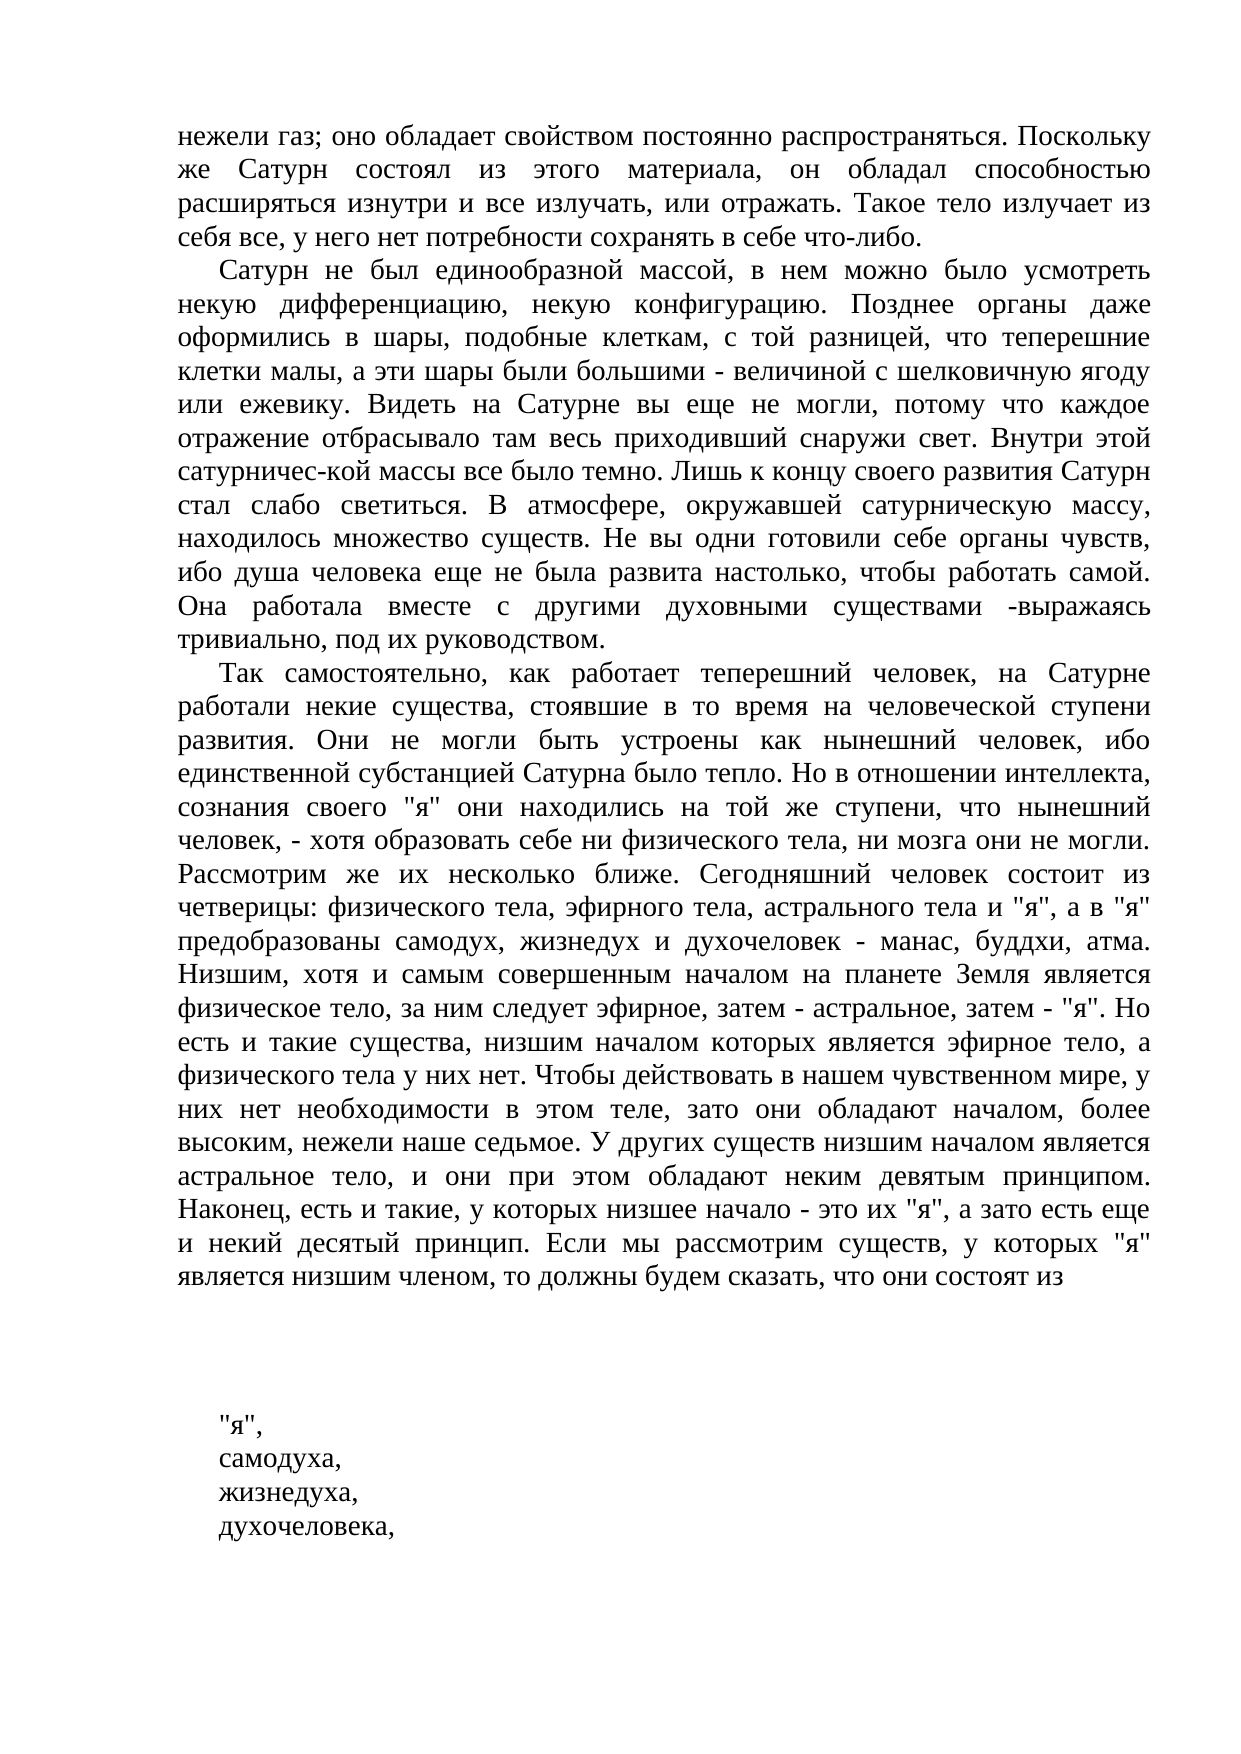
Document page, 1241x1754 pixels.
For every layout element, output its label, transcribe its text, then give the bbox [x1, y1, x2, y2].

text жизнедуха, [177, 1474, 1152, 1508]
text духочеловека, [177, 1508, 1152, 1541]
text нежели газ; оно обладает свойством постоянно распространяться. Поскольку же Сатурн состоял из этого материала, он обладал способностью расширяться изнутри и все излучать, или отражать. Такое тело излучает из себя все, у него нет потребности сохранять в себе что-либо. [177, 118, 1152, 252]
text самодуха, [177, 1441, 1152, 1474]
text Сатурн не был единообразной массой, в нем можно было усмотреть некую дифференциацию, некую конфигурацию. Позднее органы даже оформились в шары, подобные клеткам, с той разницей, что теперешние клетки малы, а эти шары были большими - величиной с шелковичную ягоду или ежевику. Видеть на Сатурне вы еще не могли, потому что каждое отражение отбрасывало там весь приходивший снаружи свет. Внутри этой сатурничес-кой массы все было темно. Лишь к концу своего развития Сатурн стал слабо светиться. В атмосфере, окружавшей сатурническую массу, находилось множество существ. Не вы одни готовили себе органы чувств, ибо душа человека еще не была развита настолько, чтобы работать самой. Она работала вместе с другими духовными существами -выражаясь тривиально, под их руководством. [177, 252, 1152, 655]
text "я", [177, 1407, 1152, 1441]
text Так самостоятельно, как работает теперешний человек, на Сатурне работали некие существа, стоявшие в то время на человеческой ступени развития. Они не могли быть устроены как нынешний человек, ибо единственной субстанцией Сатурна было тепло. Но в отношении интеллекта, сознания своего "я" они находились на той же ступени, что нынешний человек, - хотя образовать себе ни физического тела, ни мозга они не могли. Рассмотрим же их несколько ближе. Сегодняшний человек состоит из четверицы: физического тела, эфирного тела, астрального тела и "я", а в "я" предобразованы самодух, жизнедух и духочеловек - манас, буддхи, атма. Низшим, хотя и самым совершенным началом на планете Земля является физическое тело, за ним следует эфирное, затем - астральное, затем - "я". Но есть и такие существа, низшим началом которых является эфирное тело, а физического тела у них нет. Чтобы действовать в нашем чувственном мире, у них нет необходимости в этом теле, зато они обладают началом, более высоким, нежели наше седьмое. У других существ низшим началом является астральное тело, и они при этом обладают неким девятым принципом. Наконец, есть и такие, у которых низшее начало - это их "я", а зато есть еще и некий десятый принцип. Если мы рассмотрим существ, у которых "я" является низшим членом, то должны будем сказать, что они состоят из [177, 655, 1152, 1292]
